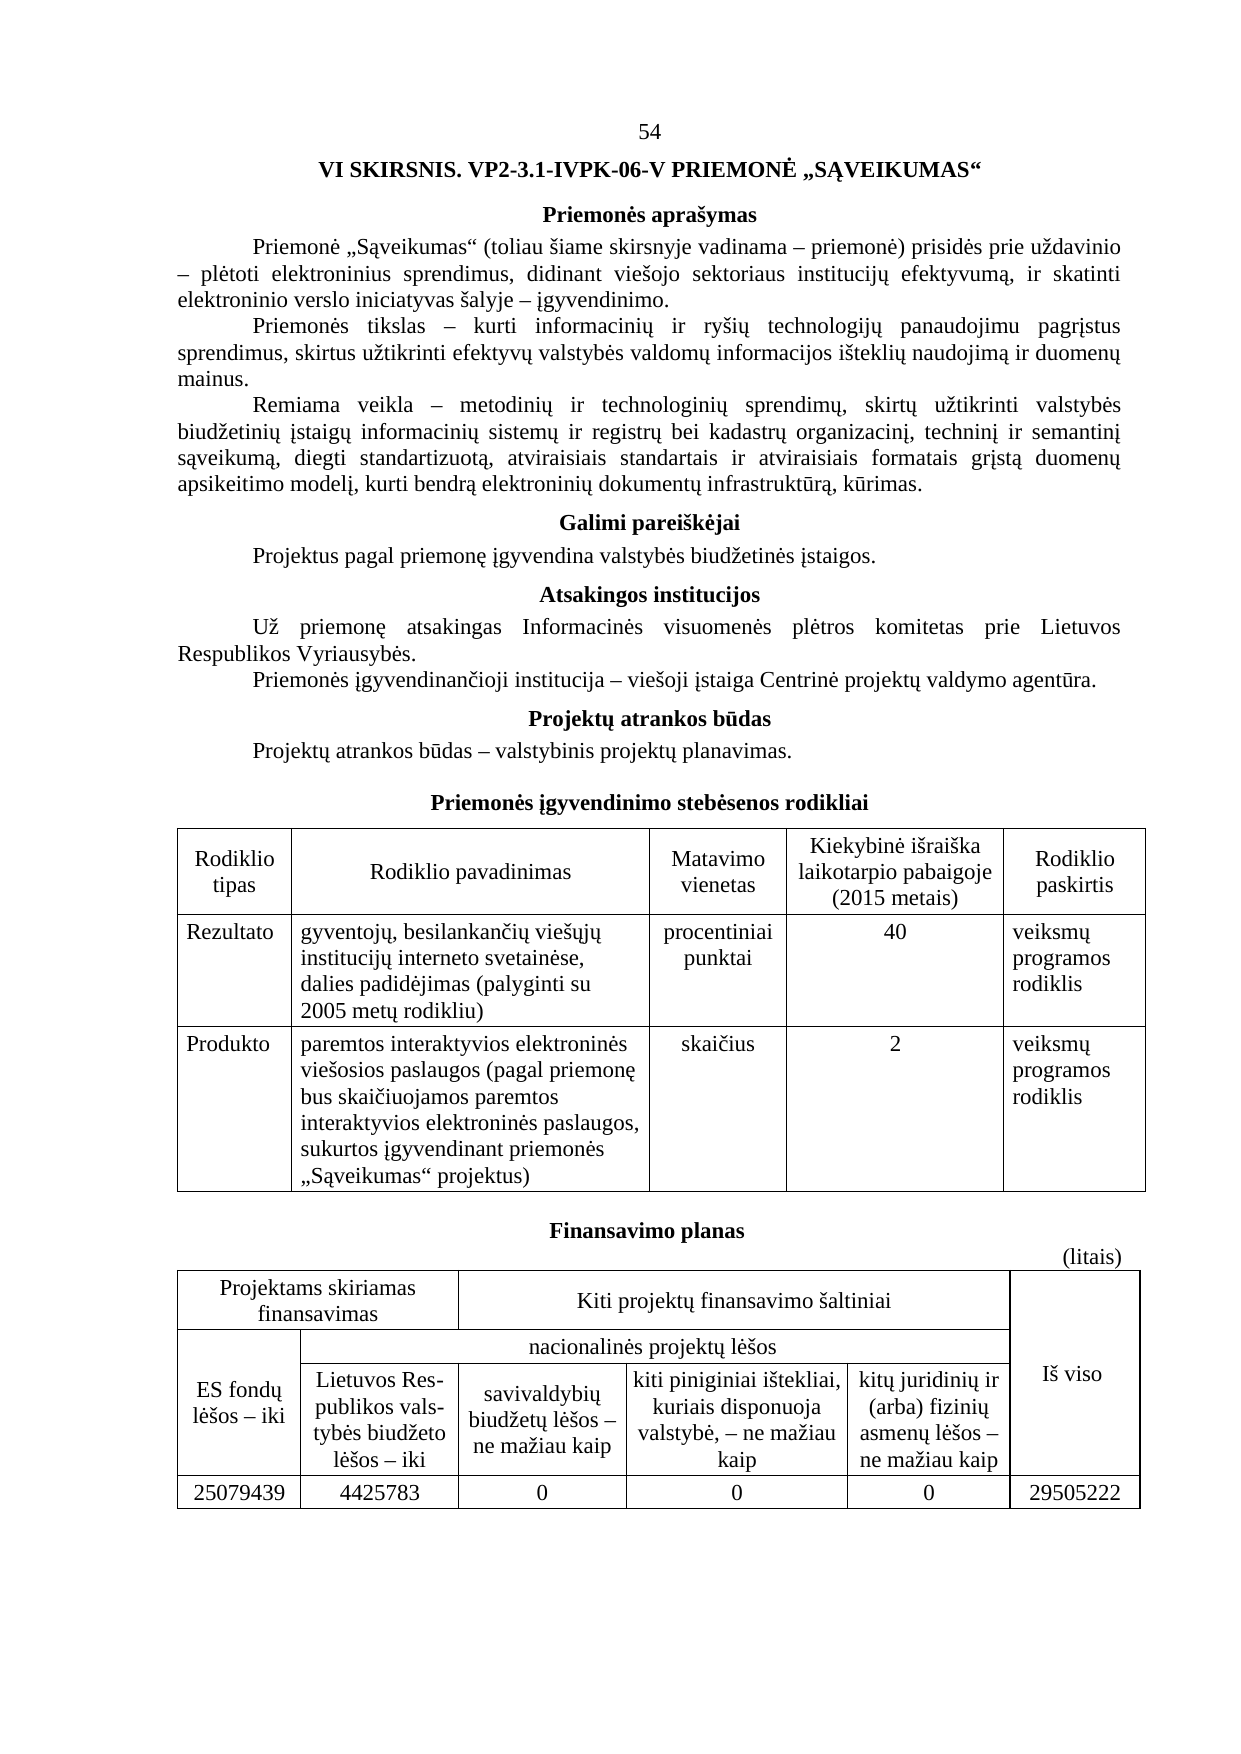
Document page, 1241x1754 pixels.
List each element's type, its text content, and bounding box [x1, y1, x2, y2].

text Priemonės aprašymas [177, 201, 1122, 227]
table_header Kiekybinė išraiška laikotarpio pabaigoje (2015 metais) [787, 829, 1003, 914]
table_cell veiksmų programos rodiklis [1004, 1027, 1145, 1191]
table_cell 0 [848, 1476, 1009, 1508]
table_cell veiksmų programos rodiklis [1004, 915, 1145, 1026]
text Priemonės įgyvendinimo stebėsenos rodikliai [177, 789, 1122, 815]
table_header Iš viso [1011, 1271, 1139, 1475]
table_cell ES fondų lėšos – iki [178, 1330, 300, 1475]
table_cell 4425783 [301, 1476, 458, 1508]
table_header Kiti projektų finansavimo šaltiniai [459, 1271, 1009, 1329]
table_cell 40 [787, 915, 1003, 1026]
table_cell 0 [627, 1476, 847, 1508]
table_cell Rezultato [178, 915, 291, 1026]
table_cell savivaldybių biudžetų lėšos – ne mažiau kaip [459, 1364, 626, 1475]
text Projektų atrankos būdas [177, 705, 1122, 731]
text Finansavimo planas [177, 1217, 1122, 1243]
table_header Rodiklio paskirtis [1004, 829, 1145, 914]
table_header Projektams skiriamas finansavimas [178, 1271, 458, 1329]
table_cell 29505222 [1011, 1476, 1139, 1508]
table_header Matavimo vienetas [650, 829, 786, 914]
text Už priemonę atsakingas Informacinės visuomenės plėtros komitetas prie Lietuvos Respublikos Vyriausybės. [177, 613, 1122, 666]
text Priemonė „Sąveikumas“ (toliau šiame skirsnyje vadinama – priemonė) prisidės prie uždavinio – plėtoti elektroninius sprendimus, didinant viešojo sektoriaus institucijų efektyvumą, ir skatinti elektroninio verslo iniciatyvas šalyje – įgyvendinimo. [177, 233, 1122, 312]
text Atsakingos institucijos [177, 581, 1122, 607]
table_cell nacionalinės projektų lėšos [301, 1330, 1009, 1363]
table_cell paremtos interaktyvios elektroninės viešosios paslaugos (pagal priemonę bus skaičiuojamos paremtos interaktyvios elektroninės paslaugos, sukurtos įgyvendinant priemonės „Sąveikumas“ projektus) [292, 1027, 649, 1191]
text Projektus pagal priemonę įgyvendina valstybės biudžetinės įstaigos. [177, 542, 1122, 568]
table_header Rodiklio pavadinimas [292, 829, 649, 914]
table_cell Produkto [178, 1027, 291, 1191]
text (litais) [177, 1243, 1122, 1270]
table_header Rodiklio tipas [178, 829, 291, 914]
subtitle VI SKIRSNIS. VP2-3.1-IVPK-06-V PRIEMONĖ „SĄVEIKUMAS“ [177, 156, 1122, 182]
table_cell 25079439 [178, 1476, 300, 1508]
table_cell skaičius [650, 1027, 786, 1191]
text Projektų atrankos būdas – valstybinis projektų planavimas. [177, 738, 1122, 764]
table_cell kitų juridinių ir (arba) fizinių asmenų lėšos – ne mažiau kaip [848, 1364, 1009, 1475]
text Priemonės tikslas – kurti informacinių ir ryšių technologijų panaudojimu pagrįstus sprendimus, skirtus užtikrinti efektyvų valstybės valdomų informacijos išteklių naudojimą ir duomenų mainus. [177, 312, 1122, 391]
text Remiama veikla – metodinių ir technologinių sprendimų, skirtų užtikrinti valstybės biudžetinių įstaigų informacinių sistemų ir registrų bei kadastrų organizacinį, techninį ir semantinį sąveikumą, diegti standartizuotą, atviraisiais standartais ir atviraisiais formatais grįstą duomenų apsikeitimo modelį, kurti bendrą elektroninių dokumentų infrastruktūrą, kūrimas. [177, 391, 1122, 497]
table_cell Lietuvos Res­publikos vals­ty­bės biudžeto lėšos – iki [301, 1364, 458, 1475]
table_cell 0 [459, 1476, 626, 1508]
text Priemonės įgyvendinančioji institucija – viešoji įstaiga Centrinė projektų valdymo agentūra. [177, 666, 1122, 692]
text Galimi pareiškėjai [177, 509, 1122, 536]
table_cell 2 [787, 1027, 1003, 1191]
table_cell kiti piniginiai ištekliai, kuriais disponuoja valstybė, – ne mažiau kaip [627, 1364, 847, 1475]
table_cell gyventojų, besilankančių viešųjų institucijų interneto svetainėse, dalies padidėjimas (palyginti su 2005 metų rodikliu) [292, 915, 649, 1026]
table_cell procentiniai punktai [650, 915, 786, 1026]
